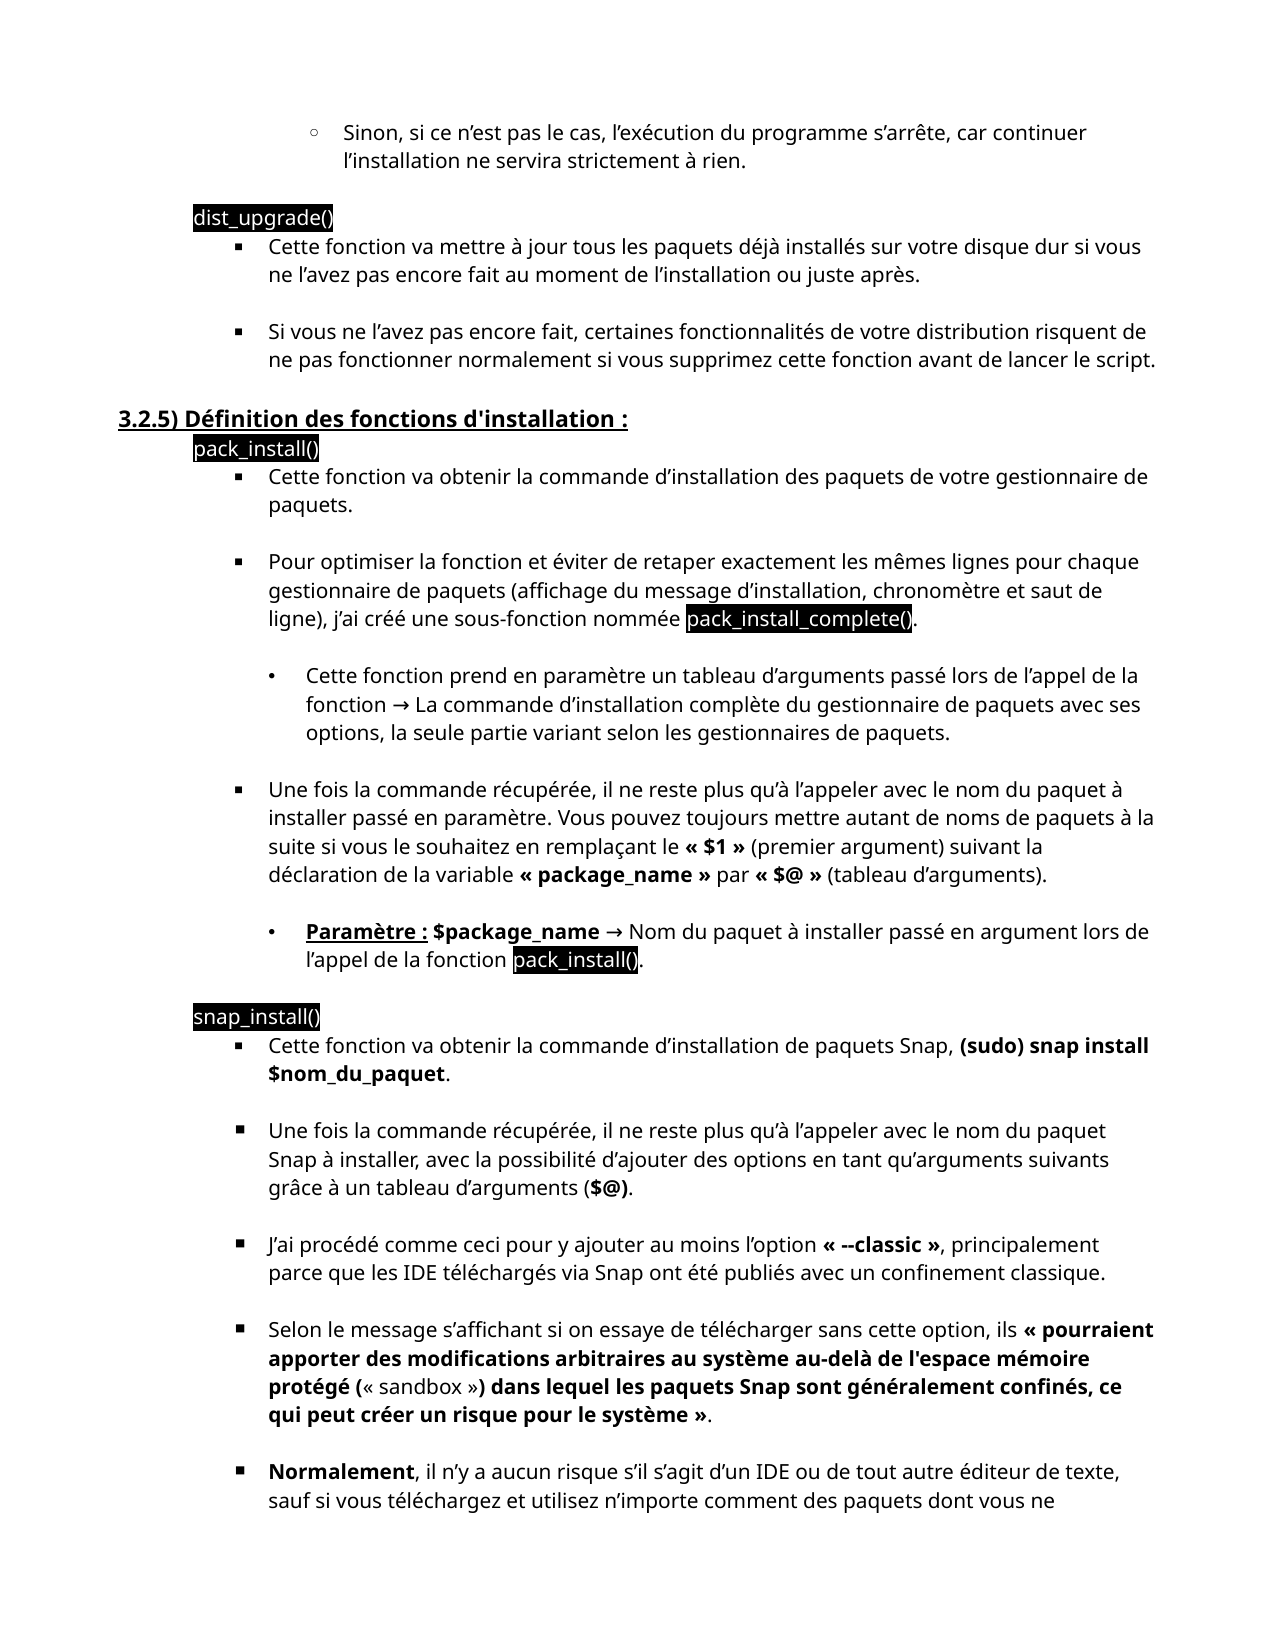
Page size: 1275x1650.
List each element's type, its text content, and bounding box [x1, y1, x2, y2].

text 3.2.5) Définition des fonctions d'installation : [118, 402, 1157, 434]
list Une fois la commande récupérée, il ne reste plus qu’à l’appeler avec le nom du paquet Snap à installer, avec la possibilité d’ajouter des options en tant qu’arguments suivants grâce à un tableau d’arguments ($@). [231, 1116, 1157, 1202]
list Cette fonction va obtenir la commande d’installation des paquets de votre gestionnaire de paquets. [231, 462, 1157, 519]
list Paramètre : $package_name → Nom du paquet à installer passé en argument lors de l’appel de la fonction pack_install(). [268, 917, 1157, 974]
list pack_install() [156, 434, 1157, 462]
list dist_upgrade() [156, 203, 1157, 232]
list Selon le message s’affichant si on essaye de télécharger sans cette option, ils « pourraient apporter des modifications arbitraires au système au-delà de l'espace mémoire protégé (« sandbox ») dans lequel les paquets Snap sont généralement confinés, ce qui peut créer un risque pour le système ». [231, 1315, 1157, 1429]
list Cette fonction va obtenir la commande d’installation de paquets Snap, (sudo) snap install $nom_du_paquet. [231, 1031, 1157, 1088]
list Normalement, il n’y a aucun risque s’il s’agit d’un IDE ou de tout autre éditeur de texte, sauf si vous téléchargez et utilisez n’importe comment des paquets dont vous ne [231, 1457, 1157, 1514]
list Pour optimiser la fonction et éviter de retaper exactement les mêmes lignes pour chaque gestionnaire de paquets (affichage du message d’installation, chronomètre et saut de ligne), j’ai créé une sous-fonction nommée pack_install_complete(). [231, 547, 1157, 633]
list Une fois la commande récupérée, il ne reste plus qu’à l’appeler avec le nom du paquet à installer passé en paramètre. Vous pouvez toujours mettre autant de noms de paquets à la suite si vous le souhaitez en remplaçant le « $1 » (premier argument) suivant la déclaration de la variable « package_name » par « $@ » (tableau d’arguments). [231, 775, 1157, 889]
list snap_install() [156, 1002, 1157, 1031]
list Cette fonction prend en paramètre un tableau d’arguments passé lors de l’appel de la fonction → La commande d’installation complète du gestionnaire de paquets avec ses options, la seule partie variant selon les gestionnaires de paquets. [268, 661, 1157, 747]
list J’ai procédé comme ceci pour y ajouter au moins l’option « --classic », principalement parce que les IDE téléchargés via Snap ont été publiés avec un confinement classique. [231, 1230, 1157, 1287]
list Cette fonction va mettre à jour tous les paquets déjà installés sur votre disque dur si vous ne l’avez pas encore fait au moment de l’installation ou juste après. [231, 232, 1157, 289]
list Si vous ne l’avez pas encore fait, certaines fonctionnalités de votre distribution risquent de ne pas fonctionner normalement si vous supprimez cette fonction avant de lancer le script. [231, 317, 1157, 374]
list Sinon, si ce n’est pas le cas, l’exécution du programme s’arrête, car continuer l’installation ne servira strictement à rien. [306, 118, 1157, 175]
